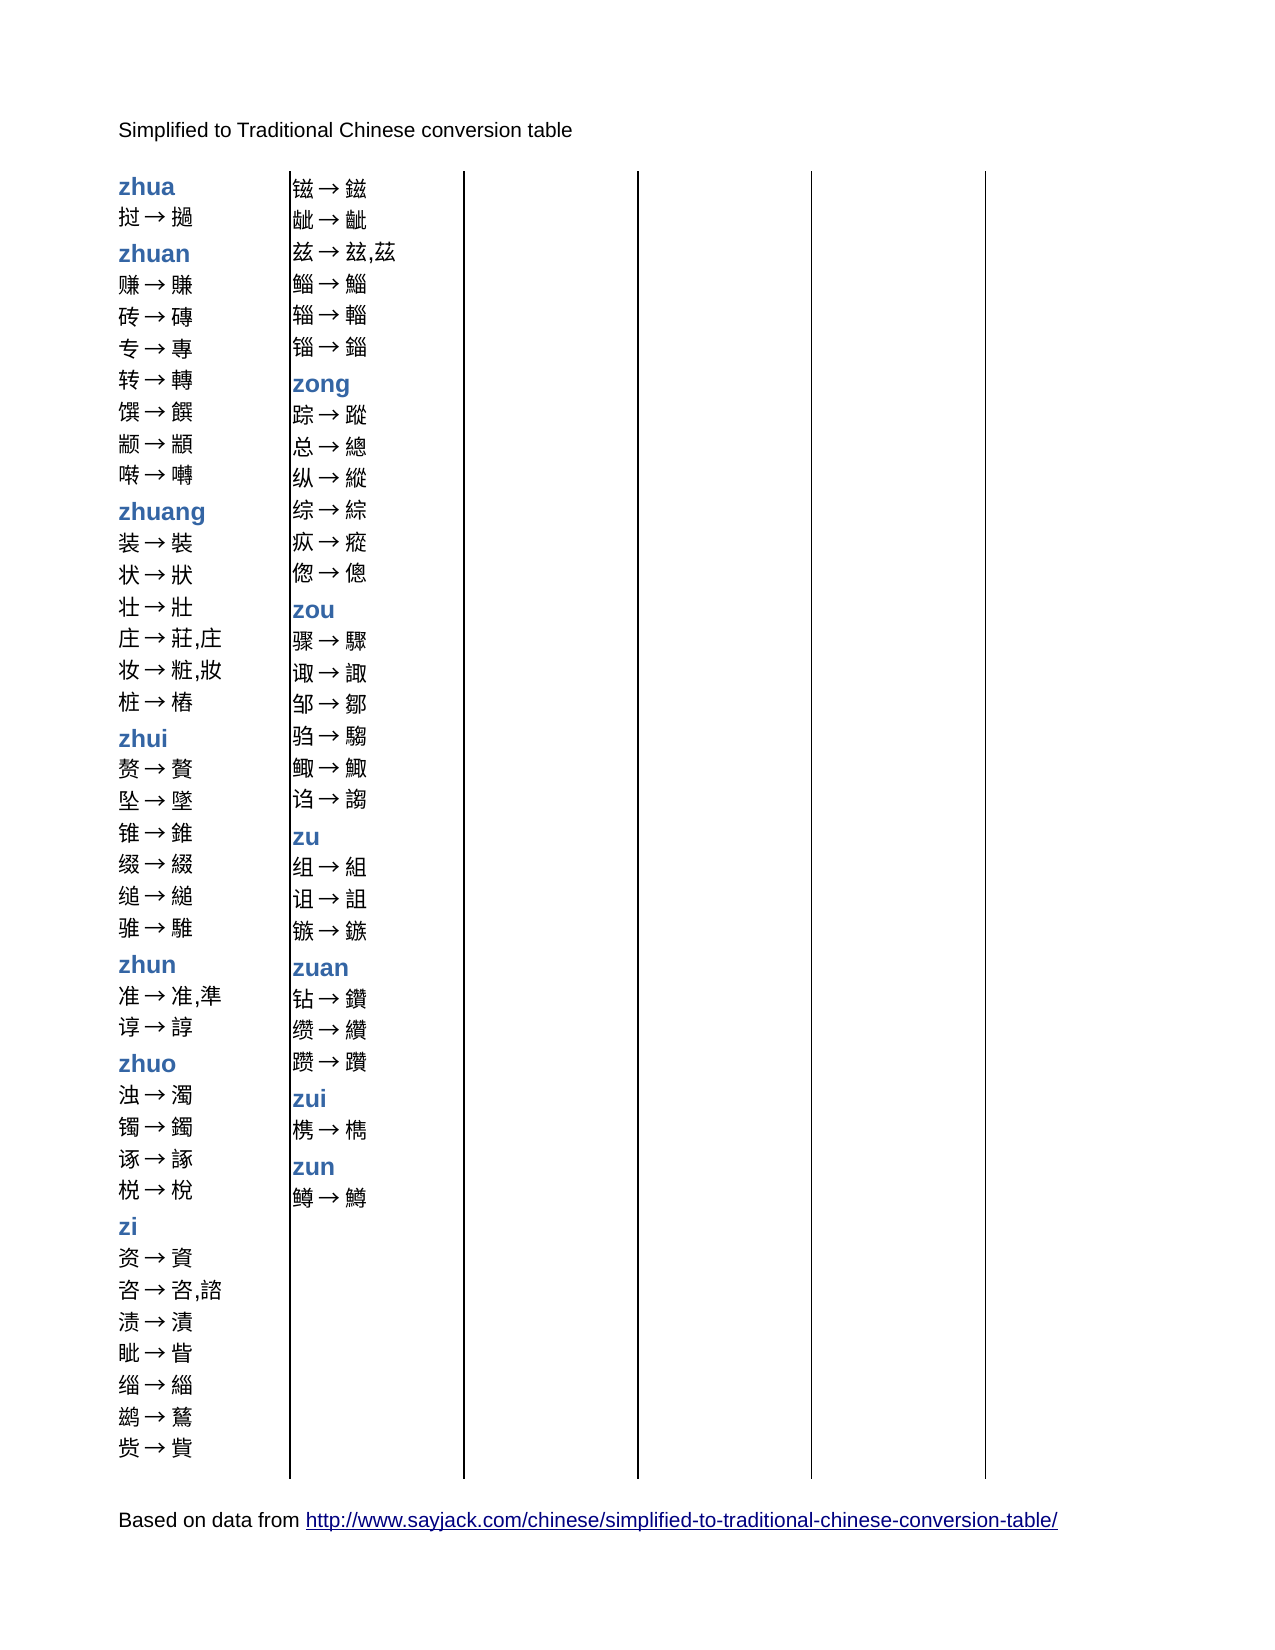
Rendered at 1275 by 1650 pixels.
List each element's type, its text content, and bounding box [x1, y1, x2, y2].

text 躜 → 躦 [292, 1045, 461, 1077]
subtitle zun [292, 1152, 461, 1181]
text 锥 → 錐 [118, 816, 287, 847]
text 鹚 → 鶿 [118, 1399, 287, 1431]
text 缵 → 纘 [292, 1013, 461, 1045]
text 踪 → 蹤 [292, 398, 461, 429]
text 疭 → 瘲 [292, 524, 461, 556]
subtitle zhua [118, 172, 287, 200]
text 骤 → 驟 [292, 624, 461, 656]
text 壮 → 壯 [118, 589, 287, 621]
text 赘 → 贅 [118, 752, 287, 784]
text 挝 → 撾 [118, 200, 287, 232]
text 准 → 准,準 [118, 979, 287, 1010]
text 镃 → 鎡 [292, 172, 461, 203]
text 妆 → 粧,妝 [118, 653, 287, 684]
text 资 → 資 [118, 1241, 287, 1273]
subtitle zi [118, 1212, 287, 1241]
text 鲰 → 鯫 [292, 751, 461, 782]
text 馔 → 饌 [118, 395, 287, 427]
text 兹 → 玆,茲 [292, 235, 461, 267]
subtitle zhun [118, 950, 287, 979]
subtitle zhuo [118, 1049, 287, 1078]
subtitle zui [292, 1084, 461, 1113]
text 赚 → 賺 [118, 268, 287, 300]
text 钻 → 鑽 [292, 982, 461, 1013]
text 谆 → 諄 [118, 1010, 287, 1042]
text 辎 → 輜 [292, 298, 461, 330]
subtitle zuan [292, 953, 461, 982]
text 龇 → 齜 [292, 203, 461, 235]
text 砖 → 磚 [118, 300, 287, 332]
subtitle zhuang [118, 497, 287, 526]
text 庄 → 莊,庄 [118, 621, 287, 653]
text 专 → 專 [118, 332, 287, 363]
text 赀 → 貲 [118, 1431, 287, 1463]
text 偬 → 傯 [292, 556, 461, 588]
subtitle zong [292, 369, 461, 398]
text 眦 → 眥 [118, 1336, 287, 1368]
text 棁 → 梲 [118, 1173, 287, 1205]
text 鲻 → 鯔 [292, 267, 461, 298]
text 缒 → 縋 [118, 879, 287, 911]
text 镞 → 鏃 [292, 914, 461, 945]
text 驺 → 騶 [292, 719, 461, 751]
text 鳟 → 鱒 [292, 1181, 461, 1212]
text 状 → 狀 [118, 558, 287, 589]
text 综 → 綜 [292, 493, 461, 524]
text 咨 → 咨,諮 [118, 1273, 287, 1304]
subtitle zhuan [118, 239, 287, 268]
text 组 → 組 [292, 850, 461, 882]
text 桩 → 樁 [118, 684, 287, 716]
text 缀 → 綴 [118, 847, 287, 879]
text 渍 → 漬 [118, 1304, 287, 1336]
text 锱 → 錙 [292, 330, 461, 362]
text 骓 → 騅 [118, 911, 287, 942]
text 颛 → 顓 [118, 427, 287, 458]
text 浊 → 濁 [118, 1078, 287, 1110]
text 缁 → 緇 [118, 1368, 287, 1399]
text 纵 → 縱 [292, 461, 461, 493]
text 坠 → 墜 [118, 784, 287, 816]
text 总 → 總 [292, 429, 461, 461]
text 诼 → 諑 [118, 1142, 287, 1173]
subtitle zhui [118, 724, 287, 752]
text 邹 → 鄒 [292, 687, 461, 719]
text 诌 → 謅 [292, 782, 461, 814]
text 槜 → 檇 [292, 1113, 461, 1144]
text 诹 → 諏 [292, 656, 461, 687]
text 转 → 轉 [118, 363, 287, 395]
text 啭 → 囀 [118, 458, 287, 490]
text 诅 → 詛 [292, 882, 461, 914]
text 装 → 裝 [118, 526, 287, 558]
subtitle zou [292, 595, 461, 624]
text 镯 → 鐲 [118, 1110, 287, 1142]
subtitle zu [292, 822, 461, 850]
